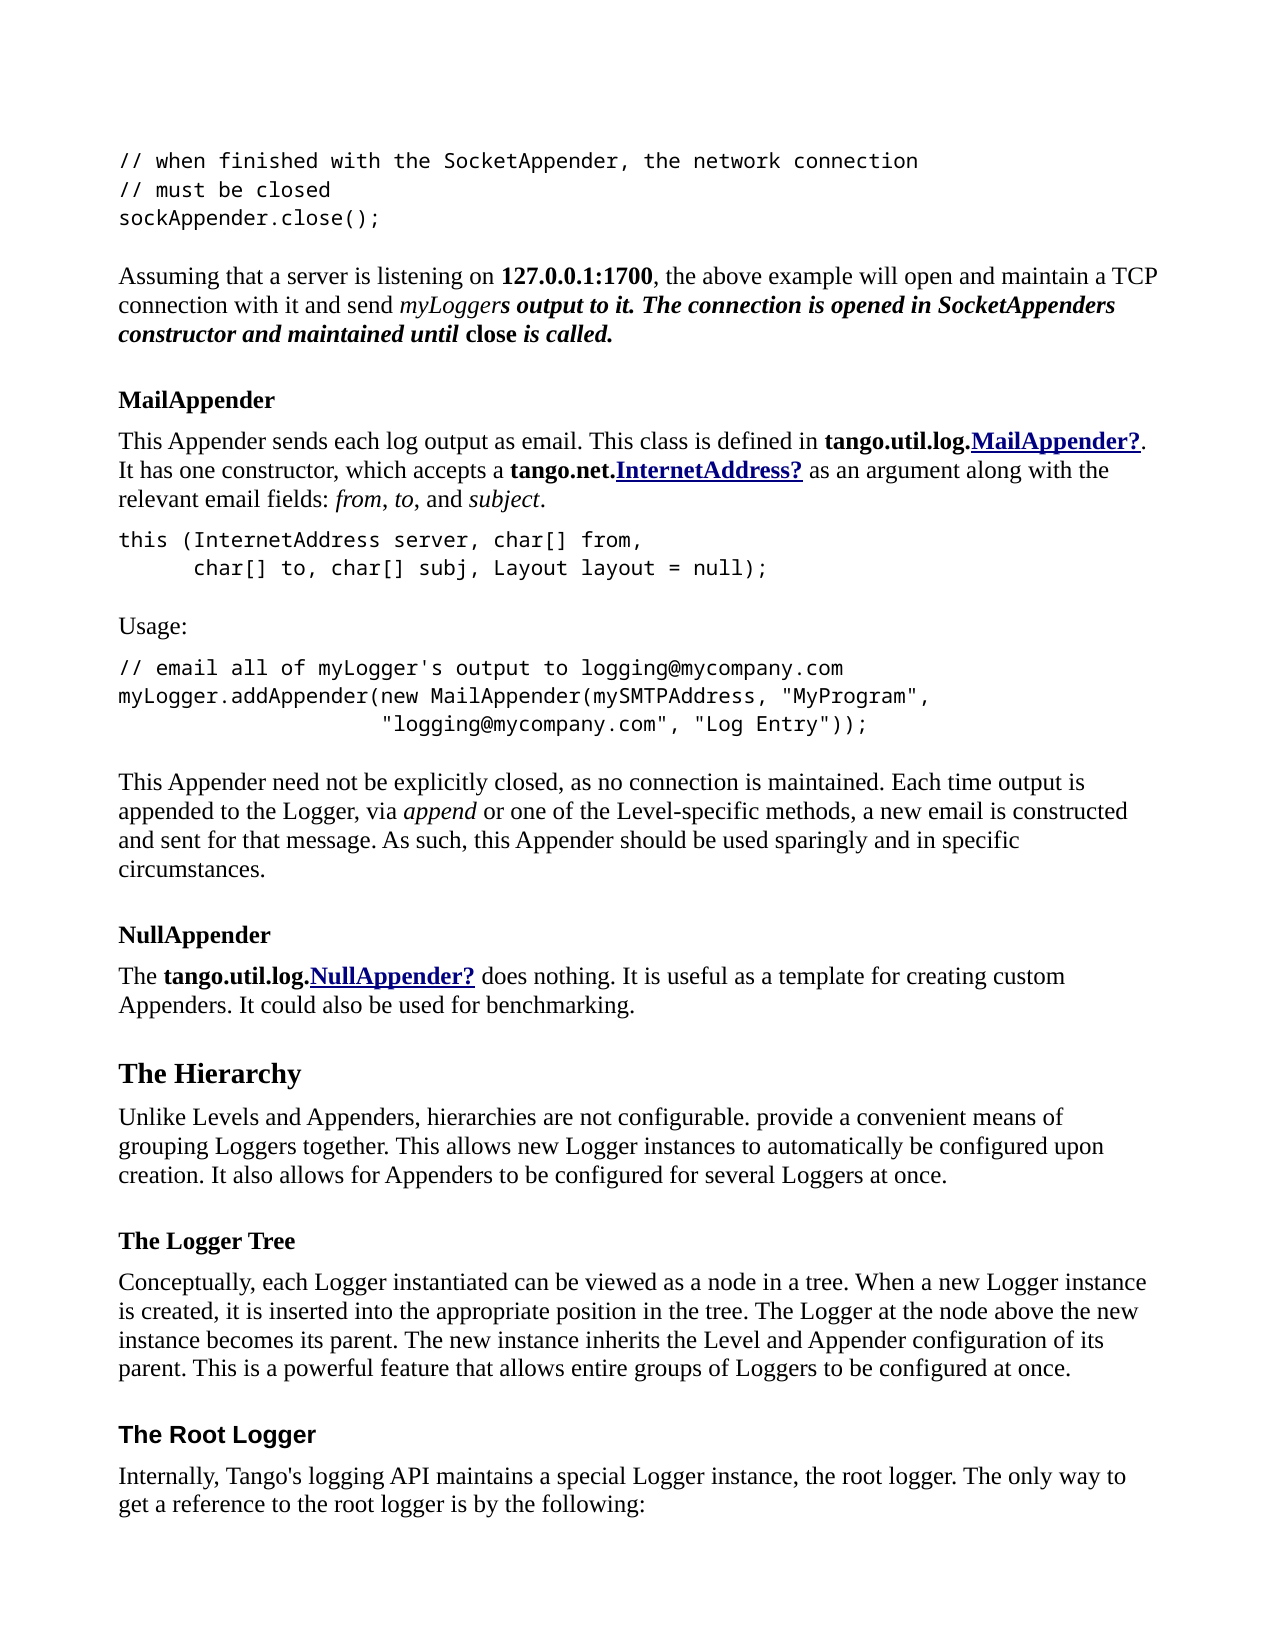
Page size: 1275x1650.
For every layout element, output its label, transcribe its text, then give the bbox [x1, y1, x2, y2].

text this (InternetAddress server, char[] from, [118, 525, 1157, 553]
text Usage: [118, 611, 1157, 640]
text Unlike Levels and Appenders, hierarchies are not configurable. provide a convenient means of grouping Loggers together. This allows new Logger instances to automatically be configured upon creation. It also allows for Appenders to be configured for several Loggers at once. [118, 1102, 1157, 1188]
text This Appender sends each log output as email. This class is defined in tango.util.log.MailAppender?. It has one constructor, which accepts a tango.net.InternetAddress? as an argument along with the relevant email fields: from, to, and subject. [118, 426, 1157, 513]
text The tango.util.log.NullAppender? does nothing. It is useful as a template for creating custom Appenders. It could also be used for benchmarking. [118, 961, 1157, 1019]
text Internally, Tango's logging API maintains a special Logger instance, the root logger. The only way to get a reference to the root logger is by the following: [118, 1461, 1157, 1518]
text char[] to, char[] subj, Layout layout = null); [118, 553, 1157, 582]
text Assuming that a server is listening on 127.0.0.1:1700, the above example will open and maintain a TCP connection with it and send myLoggers output to it. The connection is opened in SocketAppenders constructor and maintained until close is called. [118, 261, 1157, 348]
text Conceptually, each Logger instantiated can be viewed as a node in a tree. When a new Logger instance is created, it is inserted into the appropriate position in the tree. The Logger at the node above the new instance becomes its parent. The new instance inherits the Level and Appender configuration of its parent. This is a powerful feature that allows entire groups of Loggers to be configured at once. [118, 1267, 1157, 1382]
text "logging@mycompany.com", "Log Entry")); [118, 709, 1157, 738]
subtitle The Hierarchy [118, 1056, 1157, 1090]
text sockAppender.close(); [118, 203, 1157, 232]
text myLogger.addAppender(new MailAppender(mySMTPAddress, "MyProgram", [118, 681, 1157, 709]
text // must be closed [118, 175, 1157, 203]
text // email all of myLogger's output to logging@mycompany.com [118, 653, 1157, 681]
text // when finished with the SocketAppender, the network connection [118, 147, 1157, 175]
text This Appender need not be explicitly closed, as no connection is maintained. Each time output is appended to the Logger, via append or one of the Level-specific methods, a new email is constructed and sent for that message. As such, this Appender should be used sparingly and in specific circumstances. [118, 767, 1157, 882]
subtitle The Logger Tree [118, 1226, 1157, 1255]
subtitle The Root Logger [118, 1420, 1157, 1448]
subtitle MailAppender [118, 385, 1157, 414]
subtitle NullAppender [118, 920, 1157, 949]
